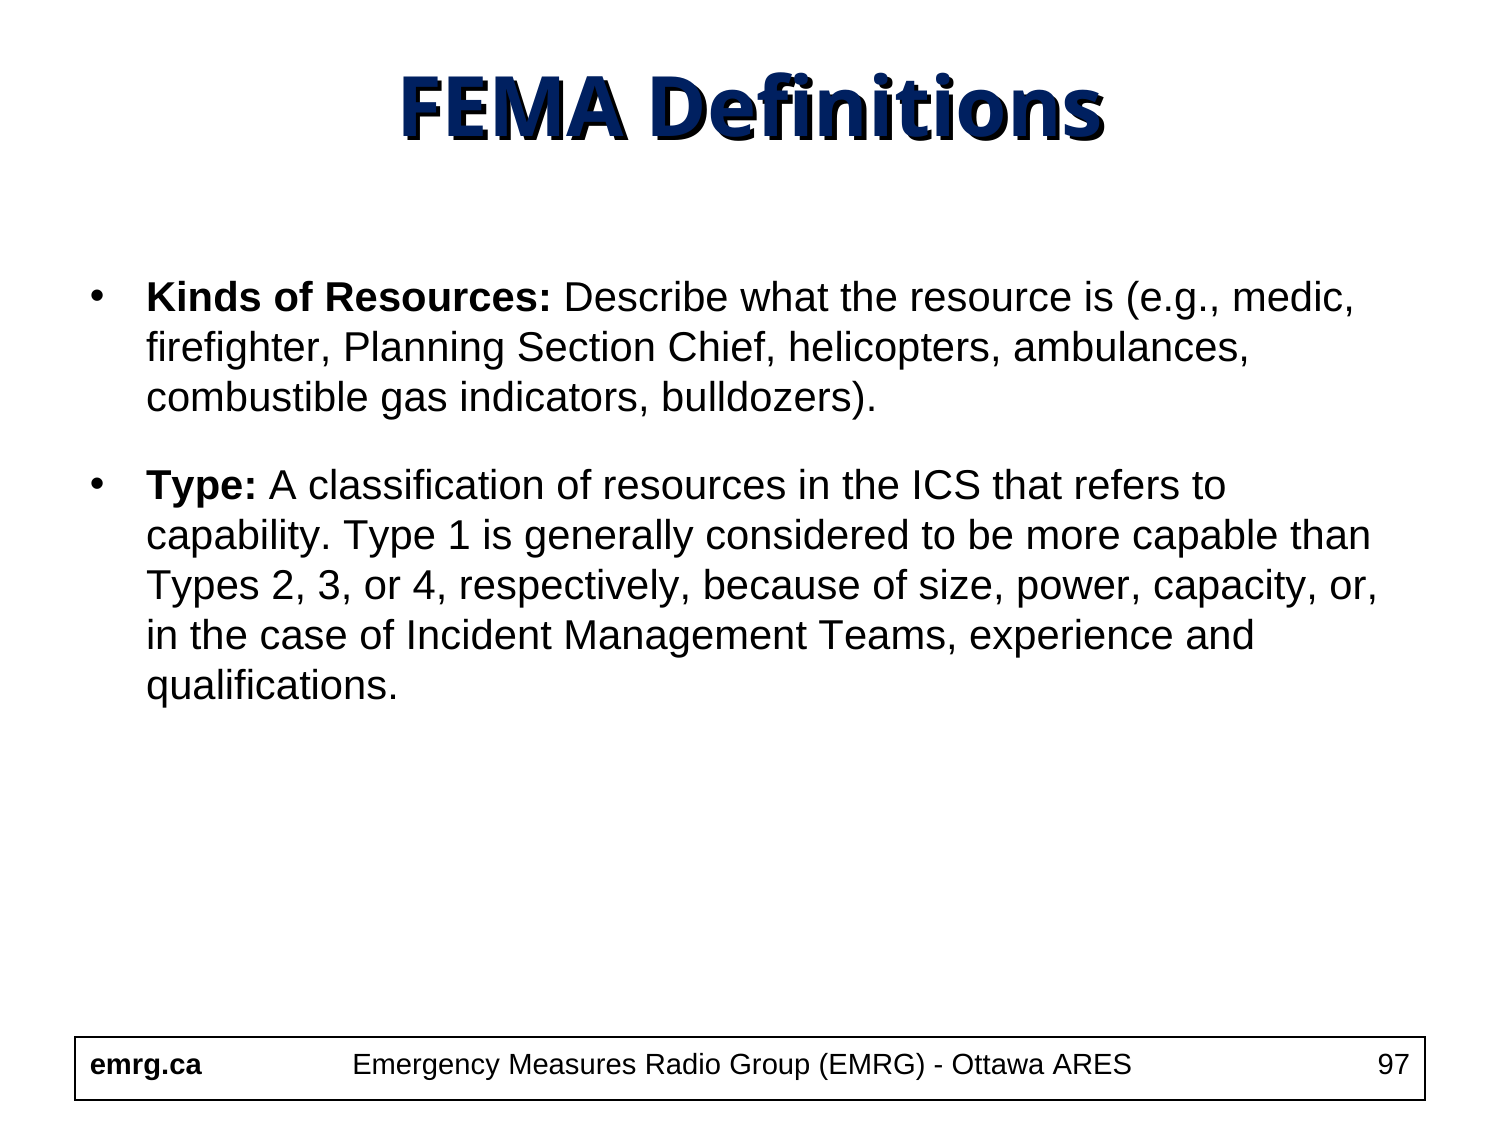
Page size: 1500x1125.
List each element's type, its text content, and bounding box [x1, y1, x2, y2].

text_box [1246, 1037, 1426, 1103]
text_box FEMA Definitions [75, 45, 1426, 233]
text_box Kinds of Resources: Describe what the resource is (e.g., medic, firefighter, Planning Section Chief, helicopters, ambulances, combustible gas indicators, bulldozers). Type: A classification of resources in the ICS that refers to capability. Type 1 is generally considered to be more capable than Types 2, 3, or 4, respectively, because of size, power, capacity, or, in the case of Incident Management Teams, experience and qualifications. [75, 262, 1426, 1005]
text_box Emergency Measures Radio Group (EMRG) - Ottawa ARES [247, 1037, 1238, 1103]
